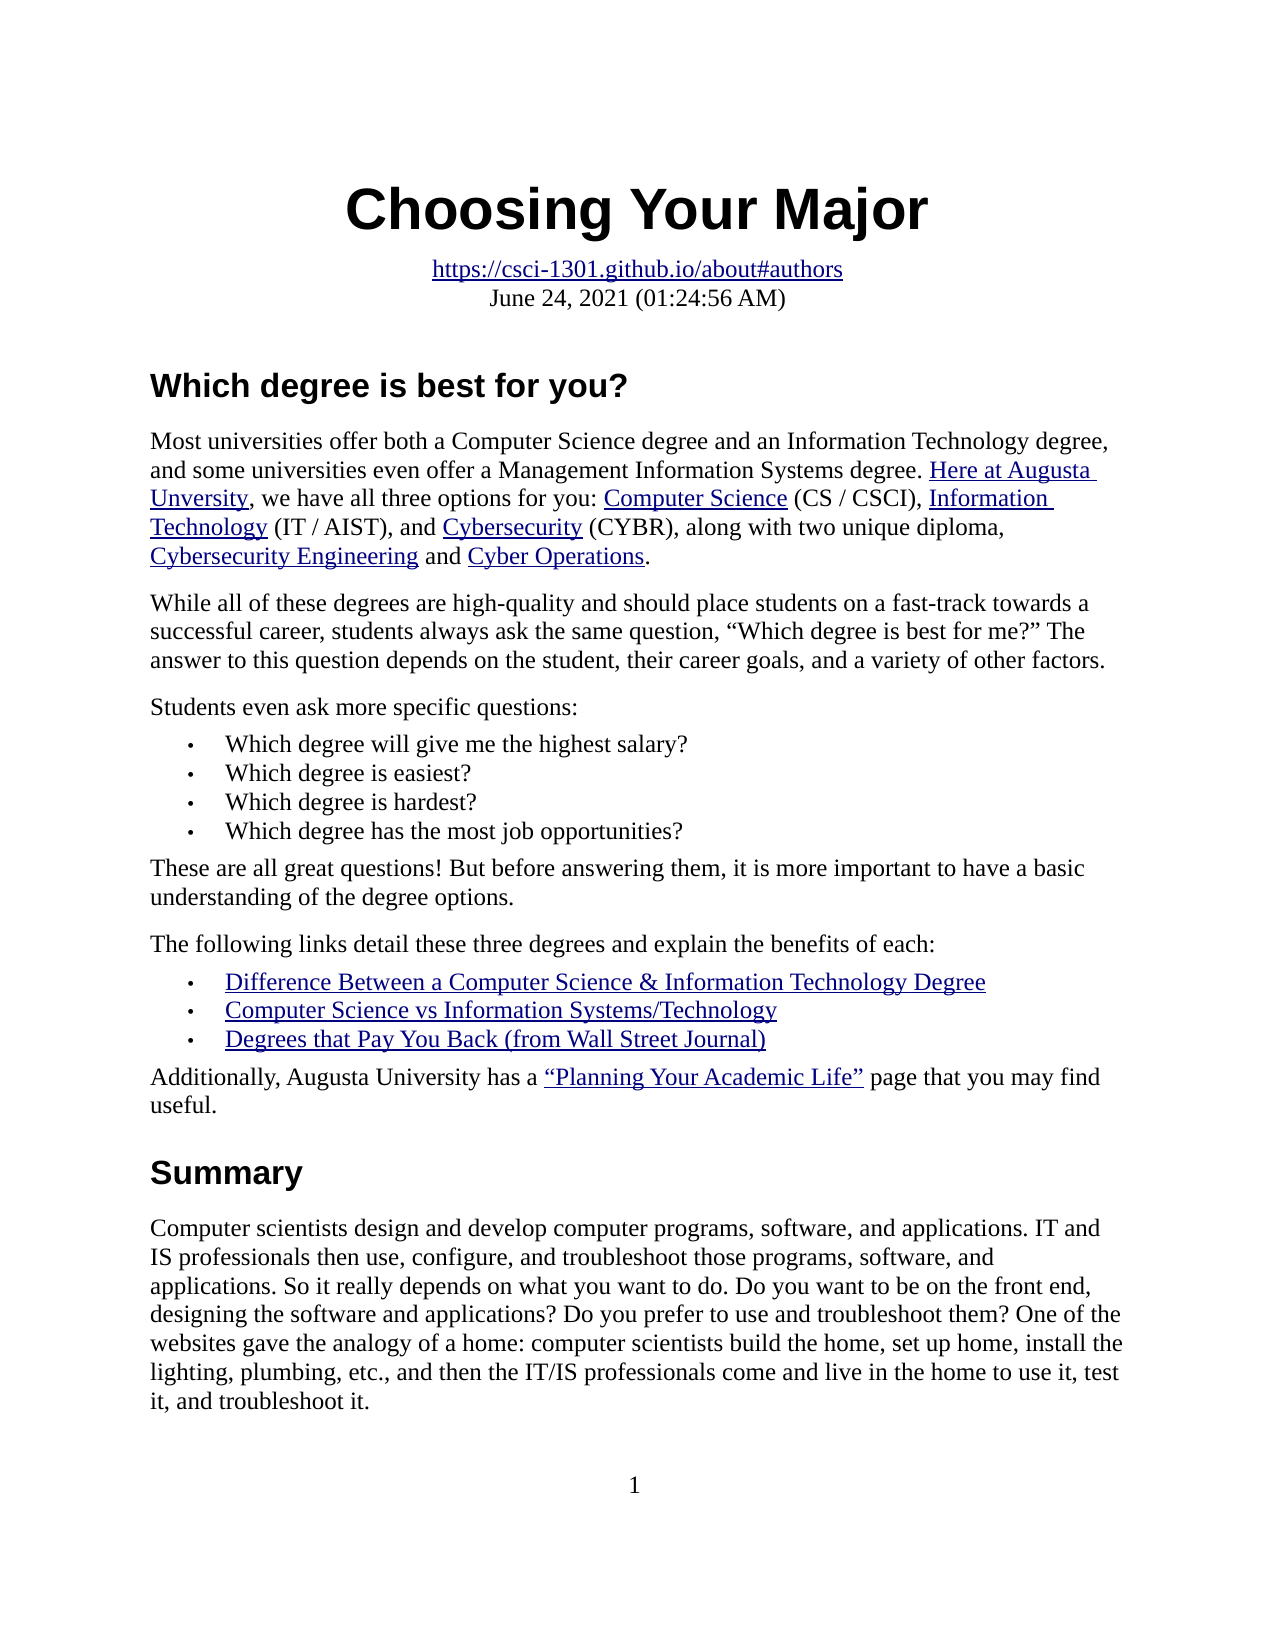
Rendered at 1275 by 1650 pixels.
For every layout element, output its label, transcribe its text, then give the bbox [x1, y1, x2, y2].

text Most universities offer both a Computer Science degree and an Information Technology degree, and some universities even offer a Management Information Systems degree. Here at Augusta Unversity, we have all three options for you: Computer Science (CS / CSCI), Information Technology (IT / AIST), and Cybersecurity (CYBR), along with two unique diploma, Cybersecurity Engineering and Cyber Operations. [150, 426, 1125, 570]
list Which degree has the most job opportunities? [187, 816, 1125, 844]
subtitle Summary [150, 1153, 1125, 1192]
list Which degree is hardest? [187, 787, 1125, 816]
text While all of these degrees are high-quality and should place students on a fast-track towards a successful career, students always ask the same question, “Which degree is best for me?” The answer to this question depends on the student, their career goals, and a variety of other factors. [150, 588, 1125, 674]
text Students even ask more specific questions: [150, 692, 1125, 721]
text These are all great questions! But before answering them, it is more important to have a basic understanding of the degree options. [150, 853, 1125, 911]
text Additionally, Augusta University has a “Planning Your Academic Life” page that you may find useful. [150, 1062, 1125, 1119]
list Computer Science vs Information Systems/Technology [187, 995, 1125, 1024]
text Computer scientists design and develop computer programs, software, and applications. IT and IS professionals then use, configure, and troubleshoot those programs, software, and applications. So it really depends on what you want to do. Do you want to be on the front end, designing the software and applications? Do you prefer to use and troubleshoot them? One of the websites gave the analogy of a home: computer scientists build the home, set up home, install the lighting, plumbing, etc., and then the IT/IS professionals come and live in the home to use it, test it, and troubleshoot it. [150, 1213, 1125, 1414]
subtitle Which degree is best for you? [150, 366, 1125, 404]
list Which degree will give me the highest salary? [187, 729, 1125, 758]
list Degrees that Pay You Back (from Wall Street Journal) [187, 1024, 1125, 1053]
list Difference Between a Computer Science & Information Technology Degree [187, 967, 1125, 995]
text https://csci-1301.github.io/about#authors [150, 254, 1125, 283]
text June 24, 2021 (01:24:56 AM) [150, 283, 1125, 312]
text The following links detail these three degrees and explain the benefits of each: [150, 929, 1125, 958]
list Which degree is easiest? [187, 758, 1125, 787]
title Choosing Your Major [150, 175, 1125, 242]
